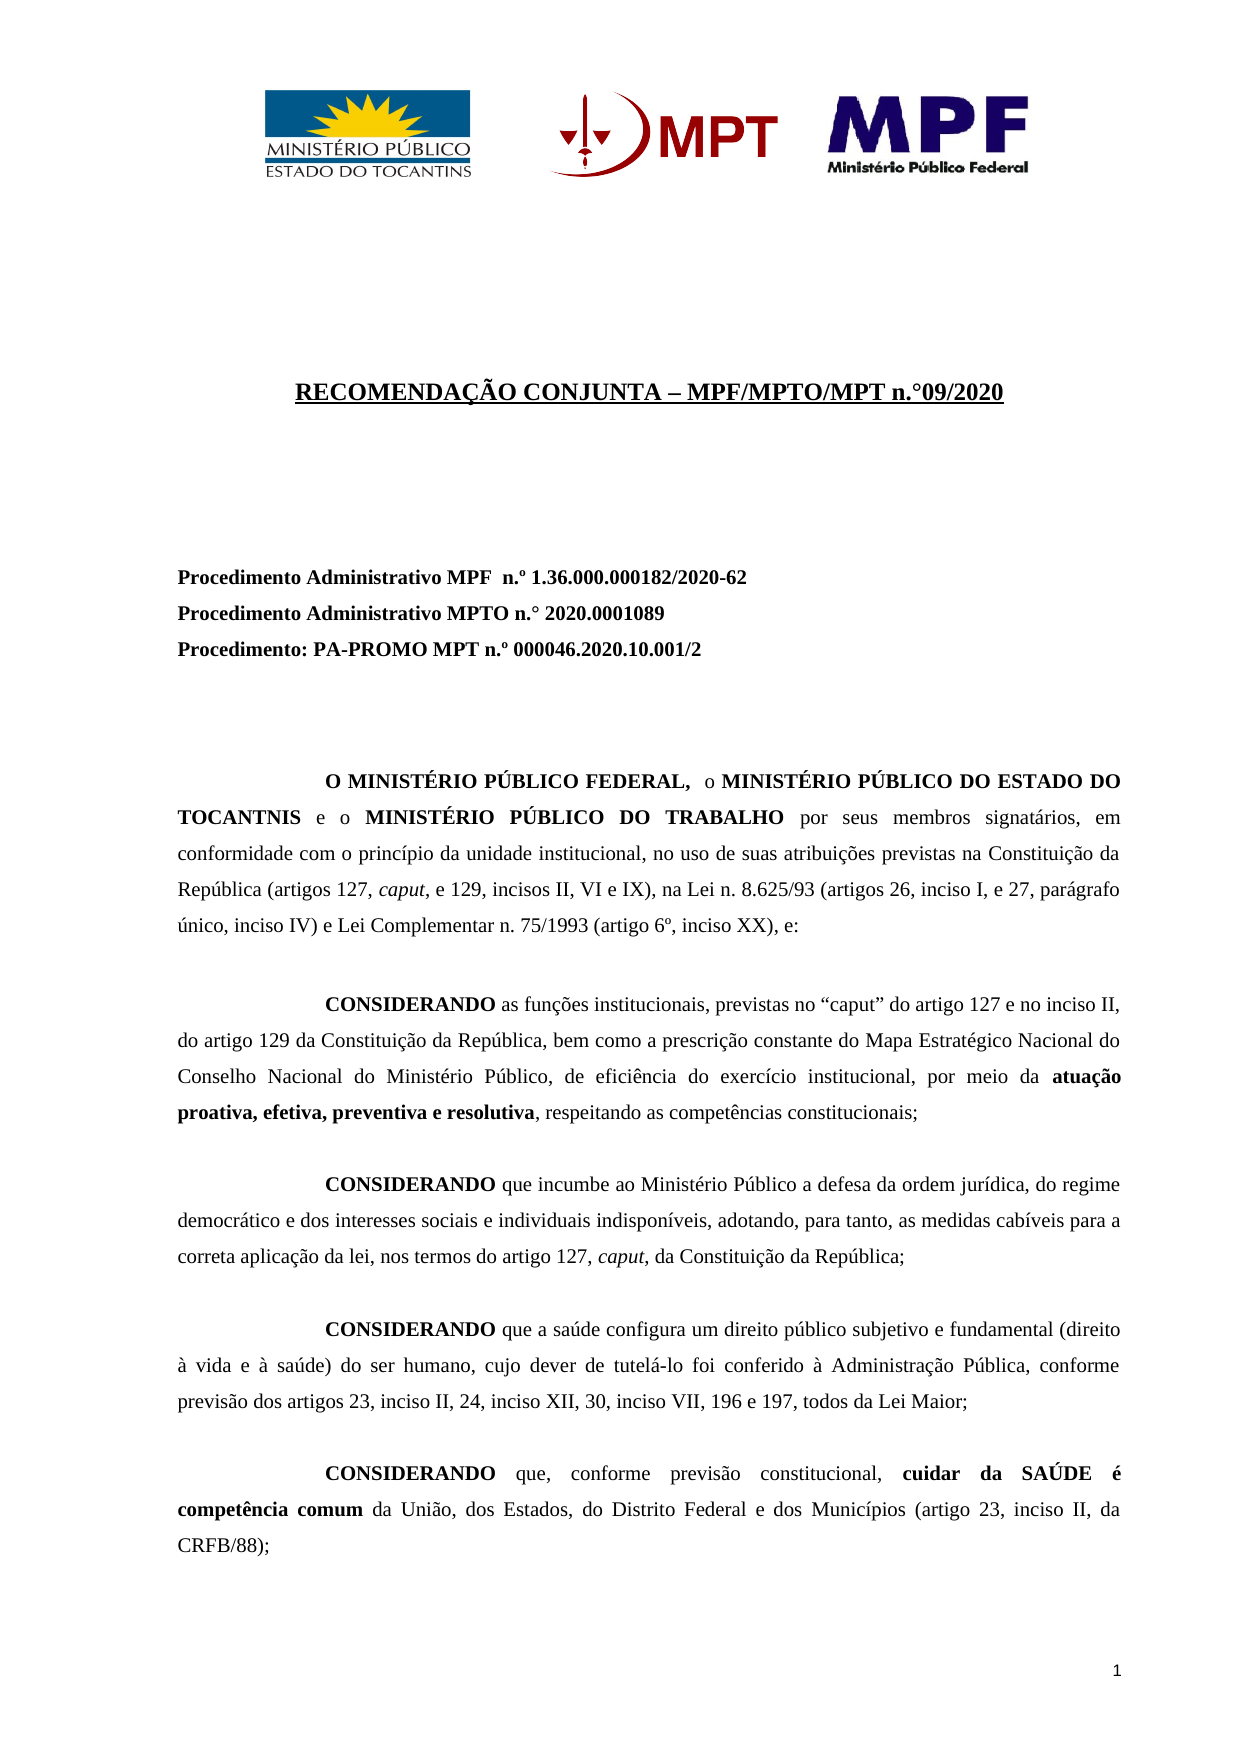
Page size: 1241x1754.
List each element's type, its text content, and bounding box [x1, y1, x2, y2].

text RECOMENDAÇÃO CONJUNTA – MPF/MPTO/MPT n.°09/2020 [177, 377, 1121, 406]
text Procedimento Administrativo MPF n.º 1.36.000.000182/2020-62 [177, 564, 1121, 589]
text CONSIDERANDO que a saúde configura um direito público subjetivo e fundamental (direito à vida e à saúde) do ser humano, cujo dever de tutelá-lo foi conferido à Administração Pública, conforme previsão dos artigos 23, inciso II, 24, inciso XII, 30, inciso VII, 196 e 197, todos da Lei Maior; [177, 1317, 1121, 1413]
picture [265, 90, 471, 177]
text CONSIDERANDO que incumbe ao Ministério Público a defesa da ordem jurídica, do regime democrático e dos interesses sociais e individuais indisponíveis, adotando, para tanto, as medidas cabíveis para a correta aplicação da lei, nos termos do artigo 127, caput, da Constituição da República; [177, 1172, 1121, 1268]
text CONSIDERANDO as funções institucionais, previstas no “caput” do artigo 127 e no inciso II, do artigo 129 da Constituição da República, bem como a prescrição constante do Mapa Estratégico Nacional do Conselho Nacional do Ministério Público, de eficiência do exercício institucional, por meio da atuação proativa, efetiva, preventiva e resolutiva, respeitando as competências constitucionais; [177, 992, 1121, 1124]
picture [823, 88, 1034, 177]
text Procedimento Administrativo MPTO n.° 2020.0001089 [177, 601, 1121, 625]
text O MINISTÉRIO PÚBLICO federal, o MINISTÉRIO PÚBLICO DO ESTADO DO TOCANTNIS e o MINISTÉRIO PÚBLICO DO TRABALHO por seus membros signatários, em conformidade com o princípio da unidade institucional, no uso de suas atribuições previstas na Constituição da República (artigos 127, caput, e 129, incisos II, VI e IX), na Lei n. 8.625/93 (artigos 26, inciso I, e 27, parágrafo único, inciso IV) e Lei Complementar n. 75/1993 (artigo 6º, inciso XX), e: [177, 769, 1121, 937]
picture [549, 91, 778, 177]
text Procedimento: PA-PROMO MPT n.º 000046.2020.10.001/2 [177, 637, 1121, 661]
text CONSIDERANDO que, conforme previsão constitucional, cuidar da SAÚDE é competência comum da União, dos Estados, do Distrito Federal e dos Municípios (artigo 23, inciso II, da CRFB/88); [177, 1461, 1121, 1557]
